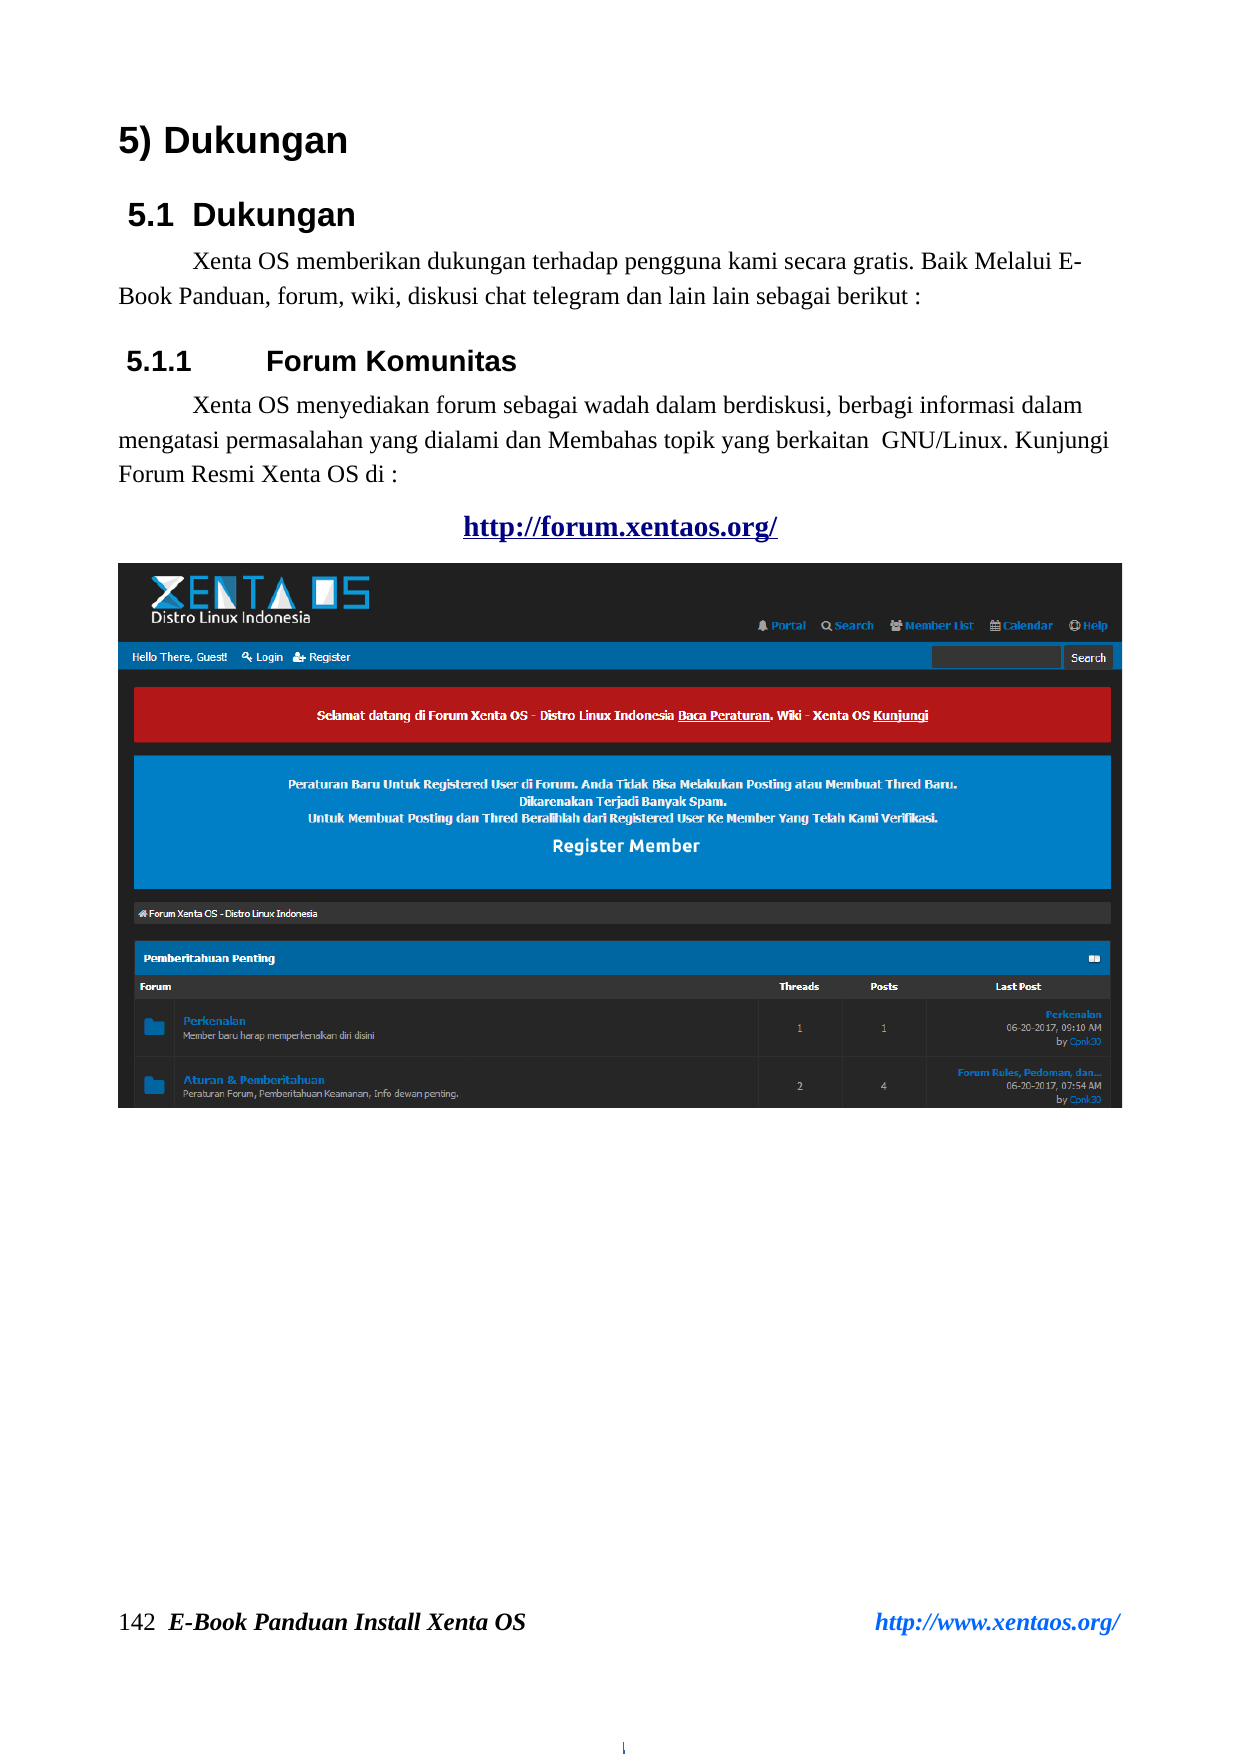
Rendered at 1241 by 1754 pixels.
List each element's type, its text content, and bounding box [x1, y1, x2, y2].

picture [118, 563, 1123, 1108]
text http://forum.xentaos.org/ [118, 509, 1122, 542]
text Xenta OS menyediakan forum sebagai wadah dalam berdiskusi, berbagi informasi dalam mengatasi permasalahan yang dialami dan Membahas topik yang berkaitan GNU/Linux. Kunjungi Forum Resmi Xenta OS di : [118, 391, 1122, 488]
subtitle Forum Komunitas [118, 344, 1122, 378]
subtitle Dukungan [118, 118, 1122, 162]
text Xenta OS memberikan dukungan terhadap pengguna kami secara gratis. Baik Melalui E-Book Panduan, forum, wiki, diskusi chat telegram dan lain lain sebagai berikut : [118, 246, 1122, 309]
subtitle Dukungan [118, 195, 1122, 234]
